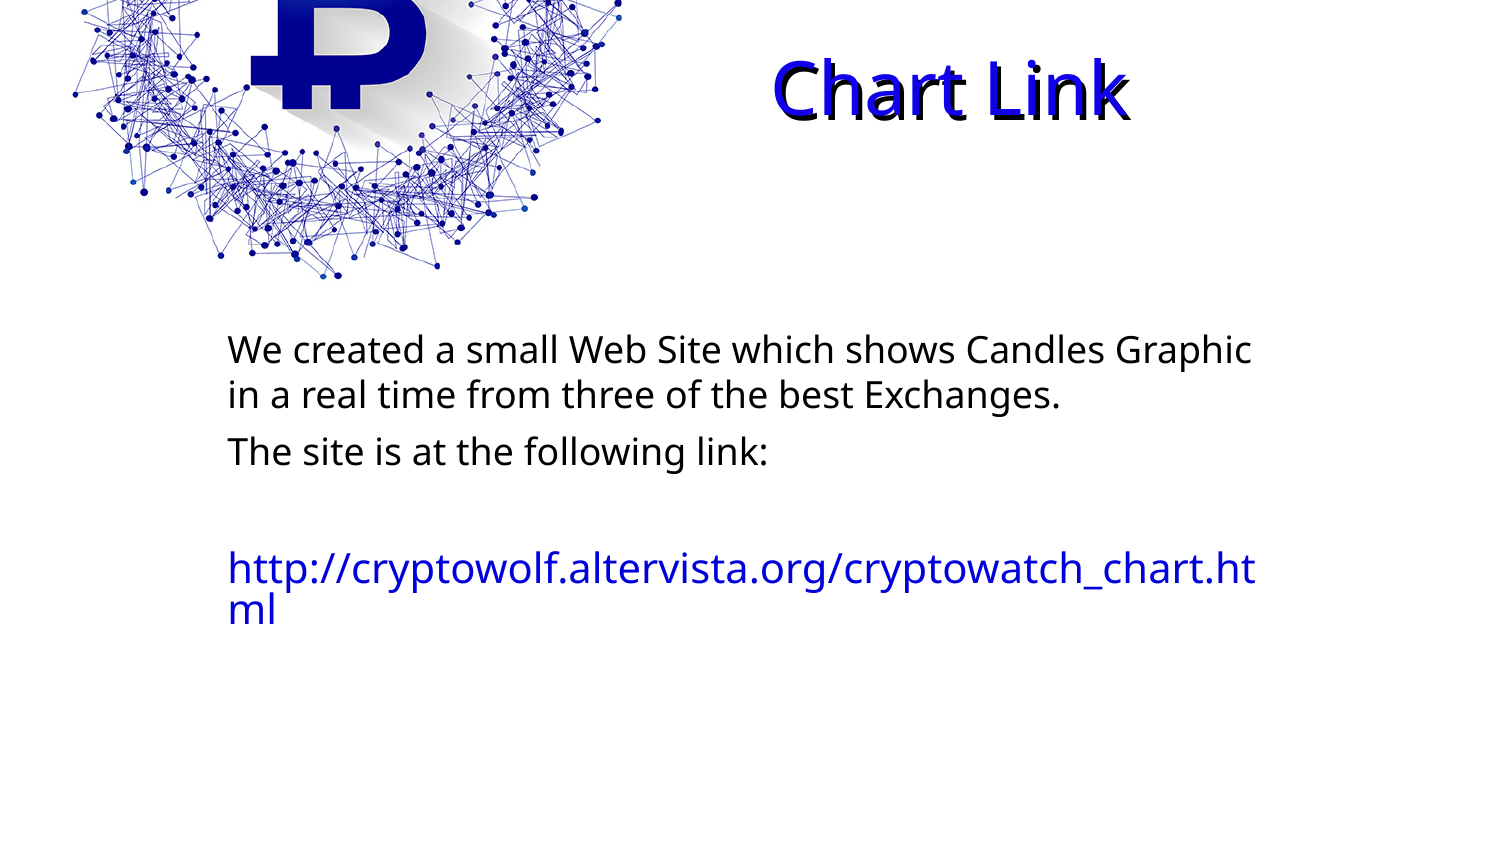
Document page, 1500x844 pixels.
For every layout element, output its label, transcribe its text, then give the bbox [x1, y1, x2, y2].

text_box Chart Link [755, 28, 1453, 225]
picture [0, 0, 1500, 844]
list We created a small Web Site which shows Candles Graphic in a real time from three of the best Exchanges. The site is at the following link: http://cryptowolf.altervista.org/cryptowatch_chart.html [212, 318, 1288, 532]
